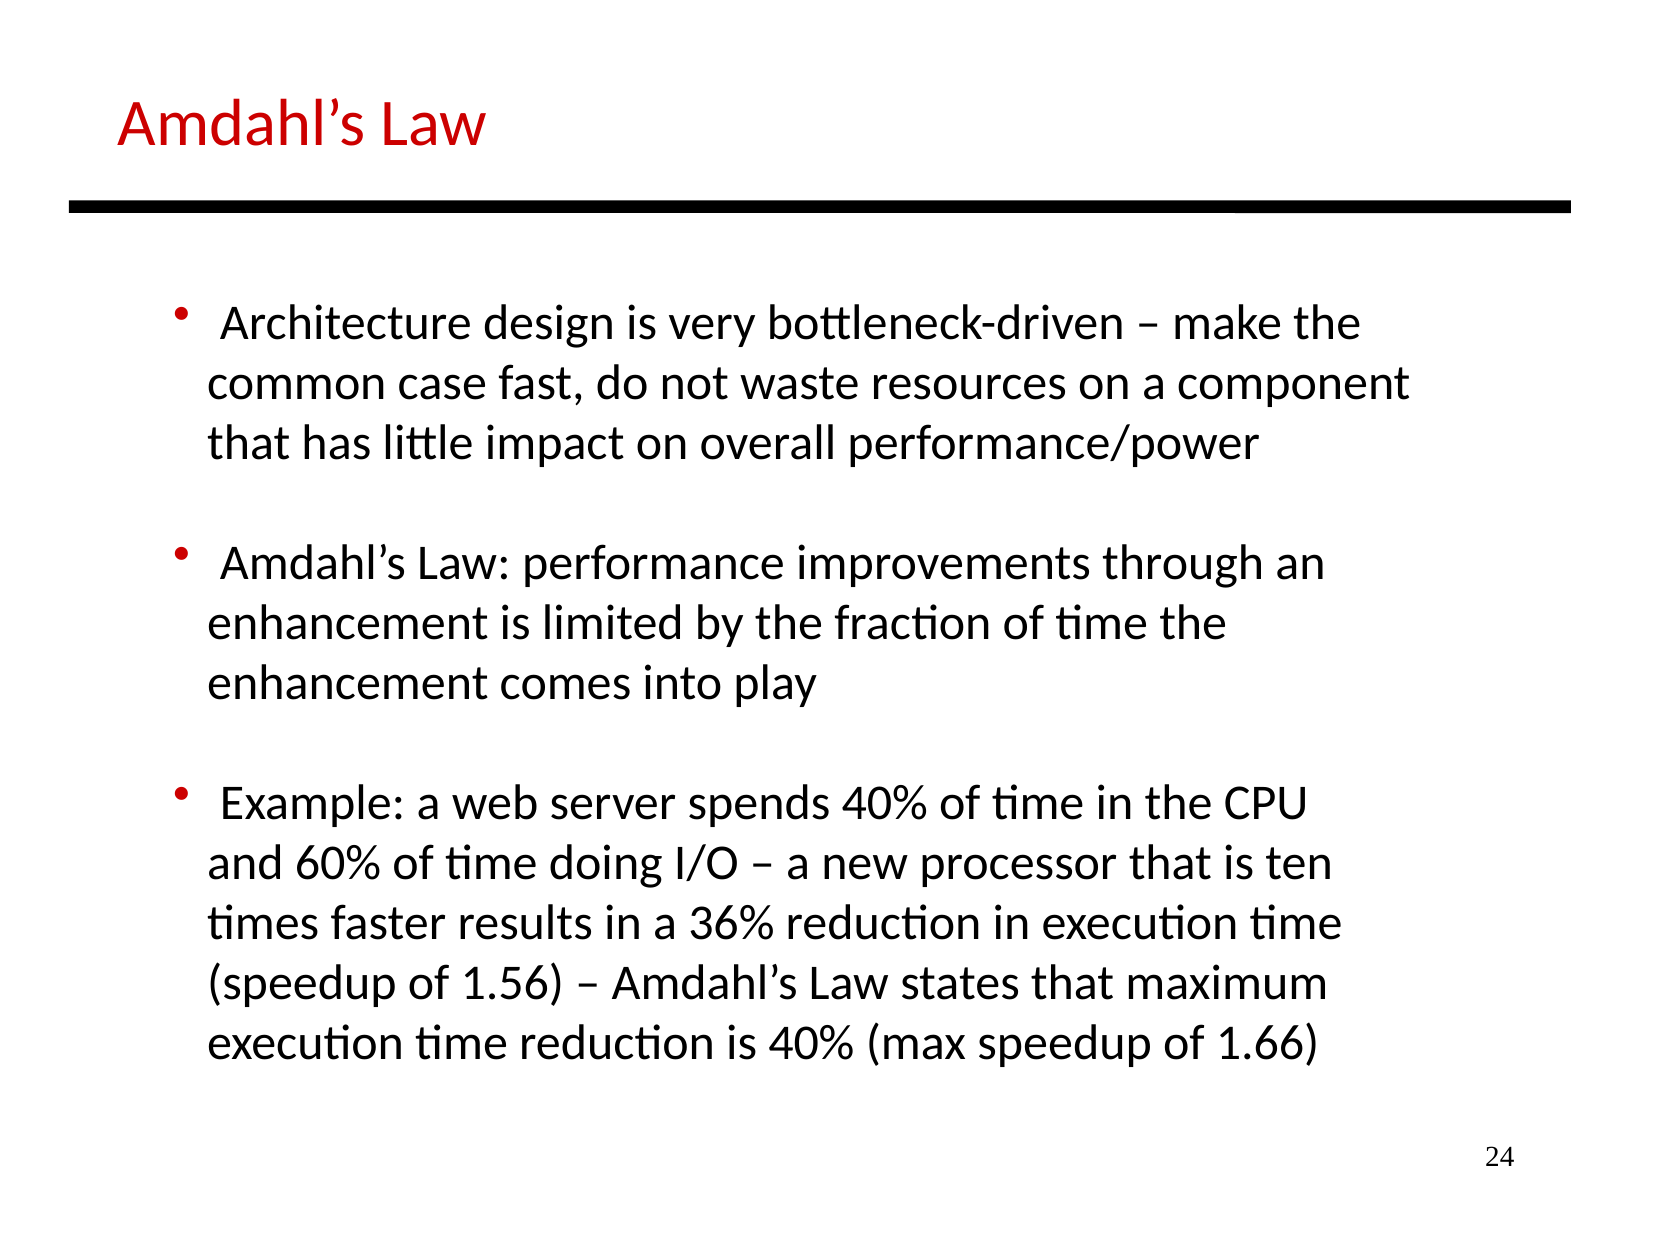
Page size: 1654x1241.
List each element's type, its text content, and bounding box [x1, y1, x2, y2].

text_box Amdahl’s Law [102, 71, 503, 167]
slide_number [1185, 1129, 1530, 1213]
text_box Architecture design is very bottleneck-driven – make the common case fast, do not waste resources on a component that has little impact on overall performance/power Amdahl’s Law: performance improvements through an enhancement is limited by the fraction of time the enhancement comes into play Example: a web server spends 40% of time in the CPU and 60% of time doing I/O – a new processor that is ten times faster results in a 36% reduction in execution time (speedup of 1.56) – Amdahl’s Law states that maximum execution time reduction is 40% (max speedup of 1.66) [158, 282, 1426, 1078]
